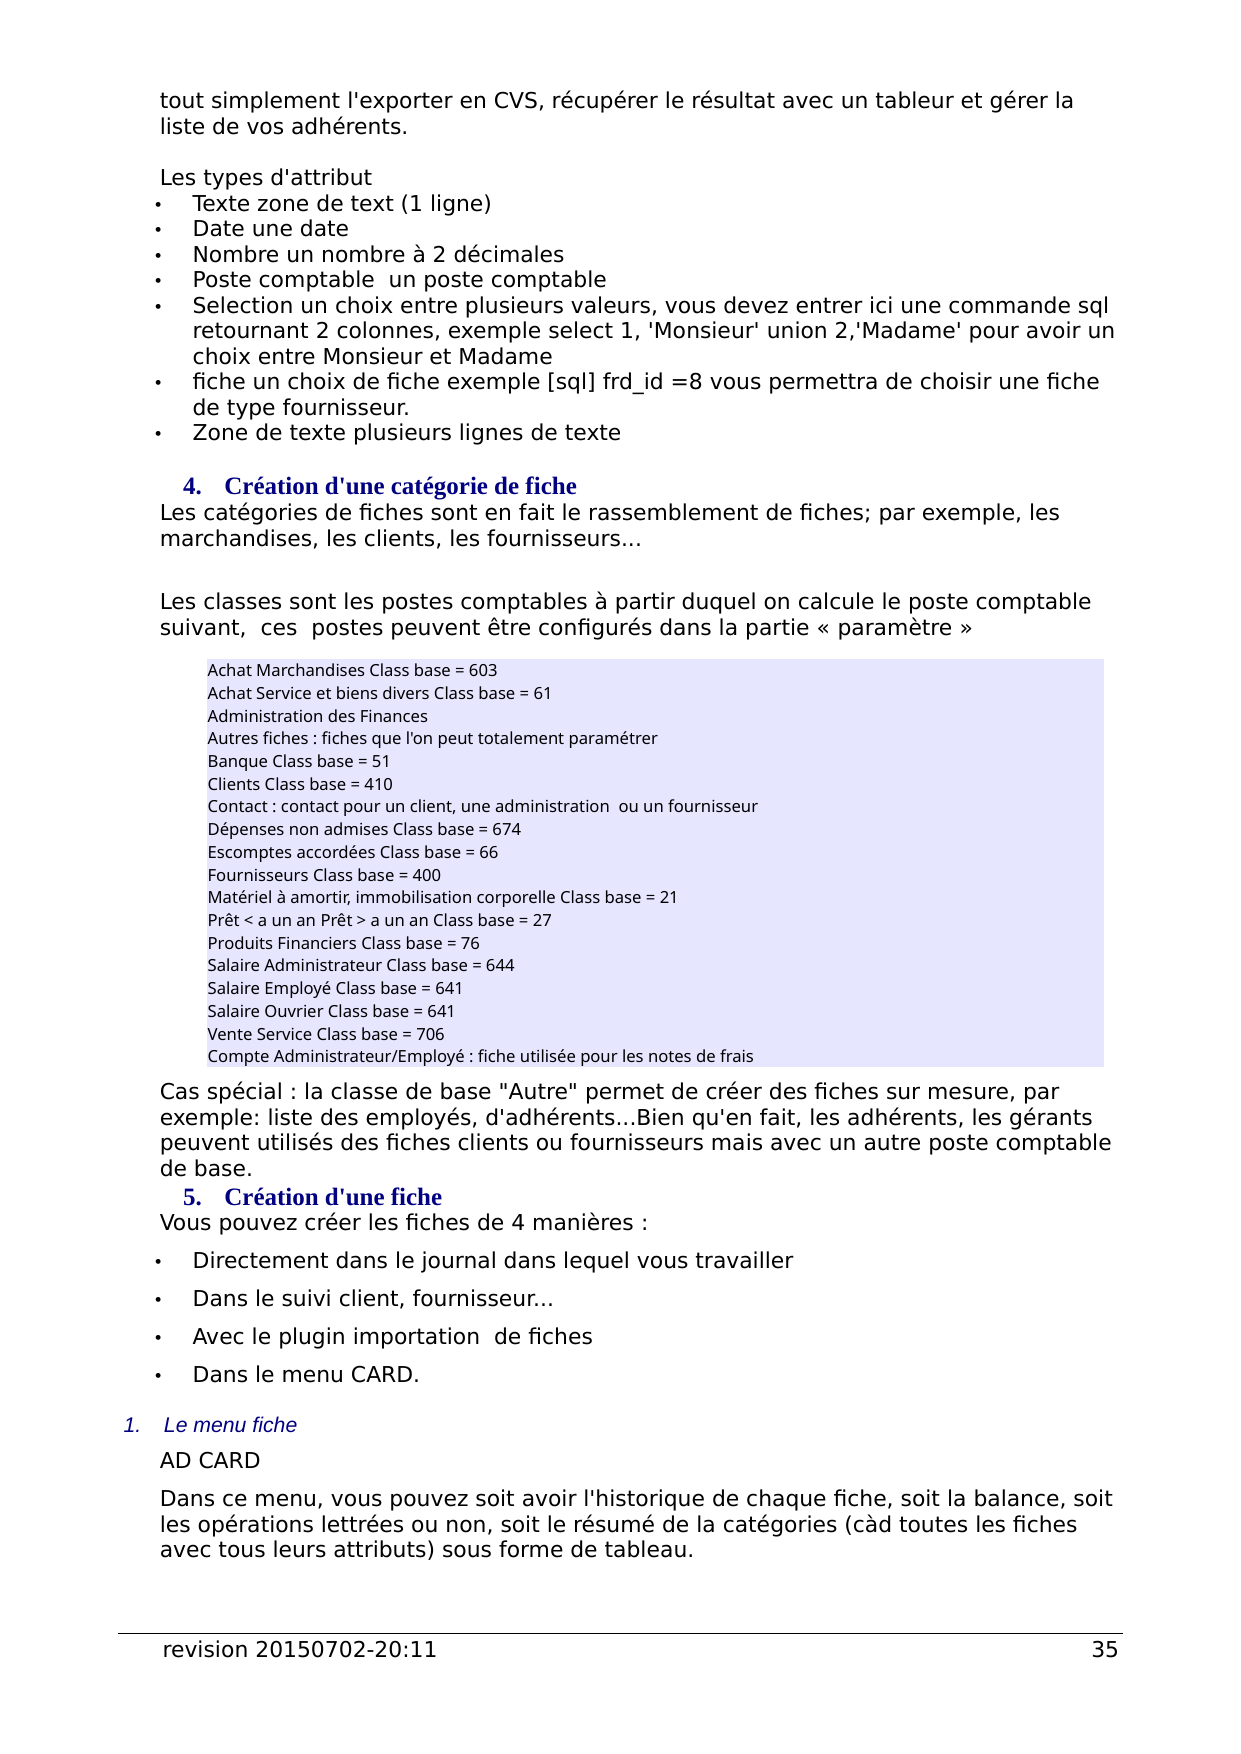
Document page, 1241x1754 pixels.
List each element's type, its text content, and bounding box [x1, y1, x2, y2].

list fiche un choix de fiche exemple [sql] frd_id =8 vous permettra de choisir une fiche de type fournisseur. [155, 369, 1123, 420]
list Date une date [155, 216, 1123, 242]
text AD CARD [159, 1448, 1123, 1474]
text Les classes sont les postes comptables à partir duquel on calcule le poste comptable suivant, ces postes peuvent être configurés dans la partie « paramètre » [159, 589, 1123, 640]
subtitle Le menu fiche [117, 1412, 1123, 1437]
list Poste comptable un poste comptable [155, 267, 1123, 293]
list Dans le suivi client, fournisseur... [155, 1286, 1123, 1312]
list Dans le menu CARD. [155, 1362, 1123, 1388]
text Les types d'attribut [159, 165, 1123, 191]
text Les catégories de fiches sont en fait le rassemblement de fiches; par exemple, les marchandises, les clients, les fournisseurs... [159, 500, 1123, 551]
list Avec le plugin importation de fiches [155, 1324, 1123, 1350]
subtitle Création d'une fiche [177, 1182, 1123, 1210]
text Cas spécial : la classe de base "Autre" permet de créer des fiches sur mesure, par exemple: liste des employés, d'adhérents...Bien qu'en fait, les adhérents, les gérants peuvent utilisés des fiches clients ou fournisseurs mais avec un autre poste comptable de base. [159, 1079, 1123, 1182]
text Vous pouvez créer les fiches de 4 manières : [159, 1210, 1123, 1236]
list Nombre un nombre à 2 décimales [155, 242, 1123, 267]
list Zone de texte plusieurs lignes de texte [155, 420, 1123, 446]
text tout simplement l'exporter en CVS, récupérer le résultat avec un tableur et gérer la liste de vos adhérents. [159, 88, 1123, 139]
list Directement dans le journal dans lequel vous travailler [155, 1248, 1123, 1274]
subtitle Création d'une catégorie de fiche [177, 471, 1123, 500]
list Selection un choix entre plusieurs valeurs, vous devez entrer ici une commande sql retournant 2 colonnes, exemple select 1, 'Monsieur' union 2,'Madame' pour avoir un choix entre Monsieur et Madame [155, 293, 1123, 369]
list Texte zone de text (1 ligne) [155, 191, 1123, 216]
text Achat Marchandises Class base = 603 Achat Service et biens divers Class base = 61 Administration des Finances Autres fiches : fiches que l'on peut totalement paramétrer Banque Class base = 51 Clients Class base = 410 Contact : contact pour un client, une administration ou un fournisseur Dépenses non admises Class base = 674 Escomptes accordées Class base = 66 Fournisseurs Class base = 400 Matériel à amortir, immobilisation corporelle Class base = 21 Prêt < a un an Prêt > a un an Class base = 27 Produits Financiers Class base = 76 Salaire Administrateur Class base = 644 Salaire Employé Class base = 641 Salaire Ouvrier Class base = 641 Vente Service Class base = 706 Compte Administrateur/Employé : fiche utilisée pour les notes de frais [207, 659, 1104, 1067]
text Dans ce menu, vous pouvez soit avoir l'historique de chaque fiche, soit la balance, soit les opérations lettrées ou non, soit le résumé de la catégories (càd toutes les fiches avec tous leurs attributs) sous forme de tableau. [159, 1486, 1123, 1563]
